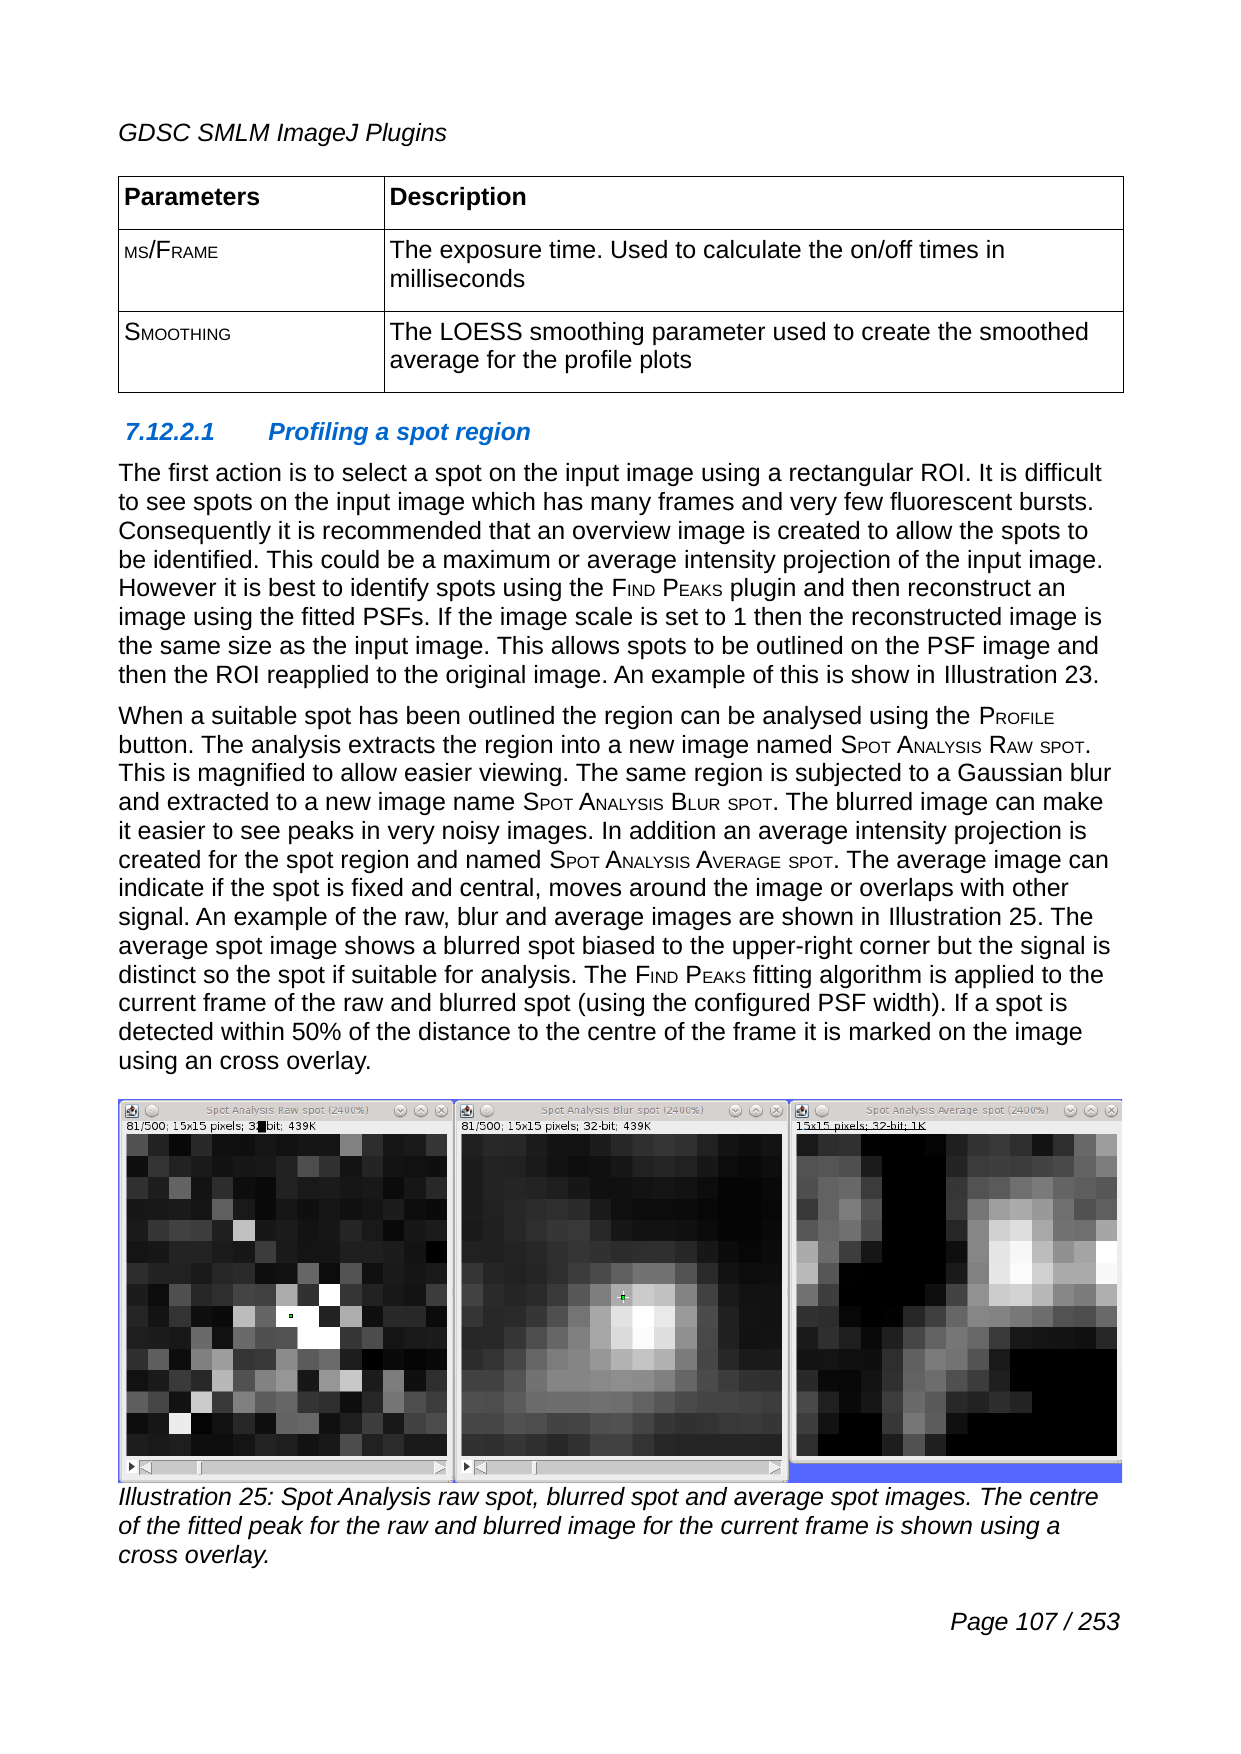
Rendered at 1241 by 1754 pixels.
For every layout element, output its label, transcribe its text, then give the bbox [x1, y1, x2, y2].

picture [118, 1099, 1123, 1483]
table_cell The exposure time. Used to calculate the on/off times in milliseconds [385, 230, 1123, 311]
table_cell Smoothing [119, 312, 384, 392]
table_header Parameters [119, 177, 384, 229]
text The first action is to select a spot on the input image using a rectangular ROI. It is difficult to see spots on the input image which has many frames and very few fluorescent bursts. Consequently it is recommended that an overview image is created to allow the spots to be identified. This could be a maximum or average intensity projection of the input image. However it is best to identify spots using the Find Peaks plugin and then reconstruct an image using the fitted PSFs. If the image scale is set to 1 then the reconstructed image is the same size as the input image. This allows spots to be outlined on the PSF image and then the ROI reapplied to the original image. An example of this is show in Illustration 23. [118, 458, 1122, 688]
text Illustration 25: Spot Analysis raw spot, blurred spot and average spot images. The centre of the fitted peak for the raw and blurred image for the current frame is shown using a cross overlay. [118, 1483, 1122, 1568]
text When a suitable spot has been outlined the region can be analysed using the Profile button. The analysis extracts the region into a new image named Spot Analysis Raw spot. This is magnified to allow easier viewing. The same region is subjected to a Gaussian blur and extracted to a new image name Spot Analysis Blur spot. The blurred image can make it easier to see peaks in very noisy images. In addition an average intensity projection is created for the spot region and named Spot Analysis Average spot. The average image can indicate if the spot is fixed and central, moves around the image or overlaps with other signal. An example of the raw, blur and average images are shown in Illustration 25. The average spot image shows a blurred spot biased to the upper-right corner but the signal is distinct so the spot if suitable for analysis. The Find Peaks fitting algorithm is applied to the current frame of the raw and blurred spot (using the configured PSF width). If a spot is detected within 50% of the distance to the centre of the frame it is marked on the image using an cross overlay. [118, 701, 1122, 1075]
table_cell ms/Frame [119, 230, 384, 311]
table_cell The LOESS smoothing parameter used to create the smoothed average for the profile plots [385, 312, 1123, 392]
subtitle Profiling a spot region [118, 417, 1122, 446]
table_header Description [385, 177, 1123, 229]
